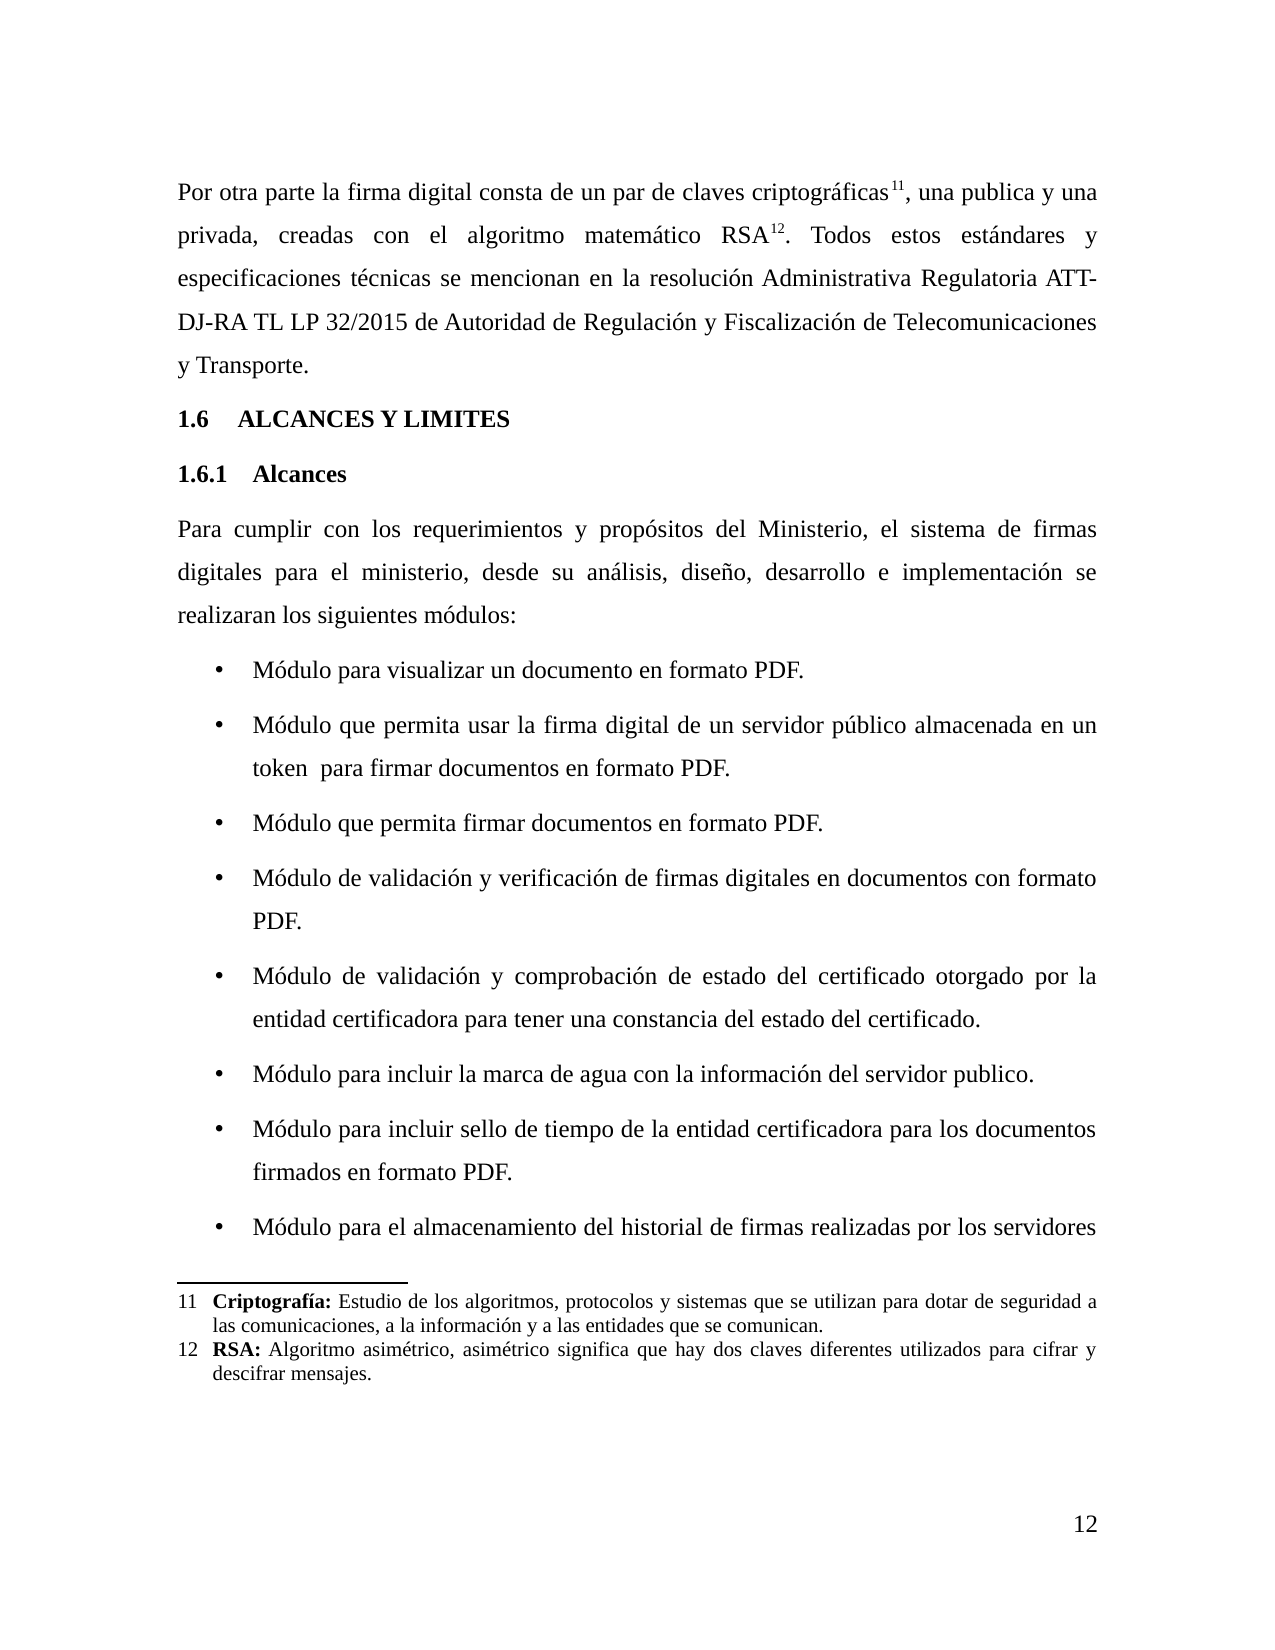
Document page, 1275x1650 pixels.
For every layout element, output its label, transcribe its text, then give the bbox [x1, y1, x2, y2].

list Módulo para incluir sello de tiempo de la entidad certificadora para los documentos firmados en formato PDF. [215, 1114, 1098, 1186]
text Para cumplir con los requerimientos y propósitos del Ministerio, el sistema de firmas digitales para el ministerio, desde su análisis, diseño, desarrollo e implementación se realizaran los siguientes módulos: [177, 514, 1098, 629]
list Módulo de validación y comprobación de estado del certificado otorgado por la entidad certificadora para tener una constancia del estado del certificado. [215, 961, 1098, 1033]
subtitle ALCANCES Y LIMITES [177, 404, 1098, 433]
list Módulo para incluir la marca de agua con la información del servidor publico. [215, 1059, 1098, 1088]
list Módulo para visualizar un documento en formato PDF. [215, 656, 1098, 684]
text Criptografía: Estudio de los algoritmos, protocolos y sistemas que se utilizan para dotar de seguridad a las comunicaciones, a la información y a las entidades que se comunican. [177, 1289, 1098, 1337]
list Módulo para el almacenamiento del historial de firmas realizadas por los servidores [215, 1212, 1098, 1241]
text RSA: Algoritmo asimétrico, asimétrico significa que hay dos claves diferentes utilizados para cifrar y descifrar mensajes. [177, 1337, 1098, 1385]
text Por otra parte la firma digital consta de un par de claves criptográficas, una publica y una privada, creadas con el algoritmo matemático RSA. Todos estos estándares y especificaciones técnicas se mencionan en la resolución Administrativa Regulatoria ATT-DJ-RA TL LP 32/2015 de Autoridad de Regulación y Fiscalización de Telecomunicaciones y Transporte. [177, 177, 1098, 378]
list Módulo que permita usar la firma digital de un servidor público almacenada en un token para firmar documentos en formato PDF. [215, 710, 1098, 782]
subtitle Alcances [177, 459, 1098, 488]
list Módulo de validación y verificación de firmas digitales en documentos con formato PDF. [215, 863, 1098, 935]
list Módulo que permita firmar documentos en formato PDF. [215, 808, 1098, 837]
